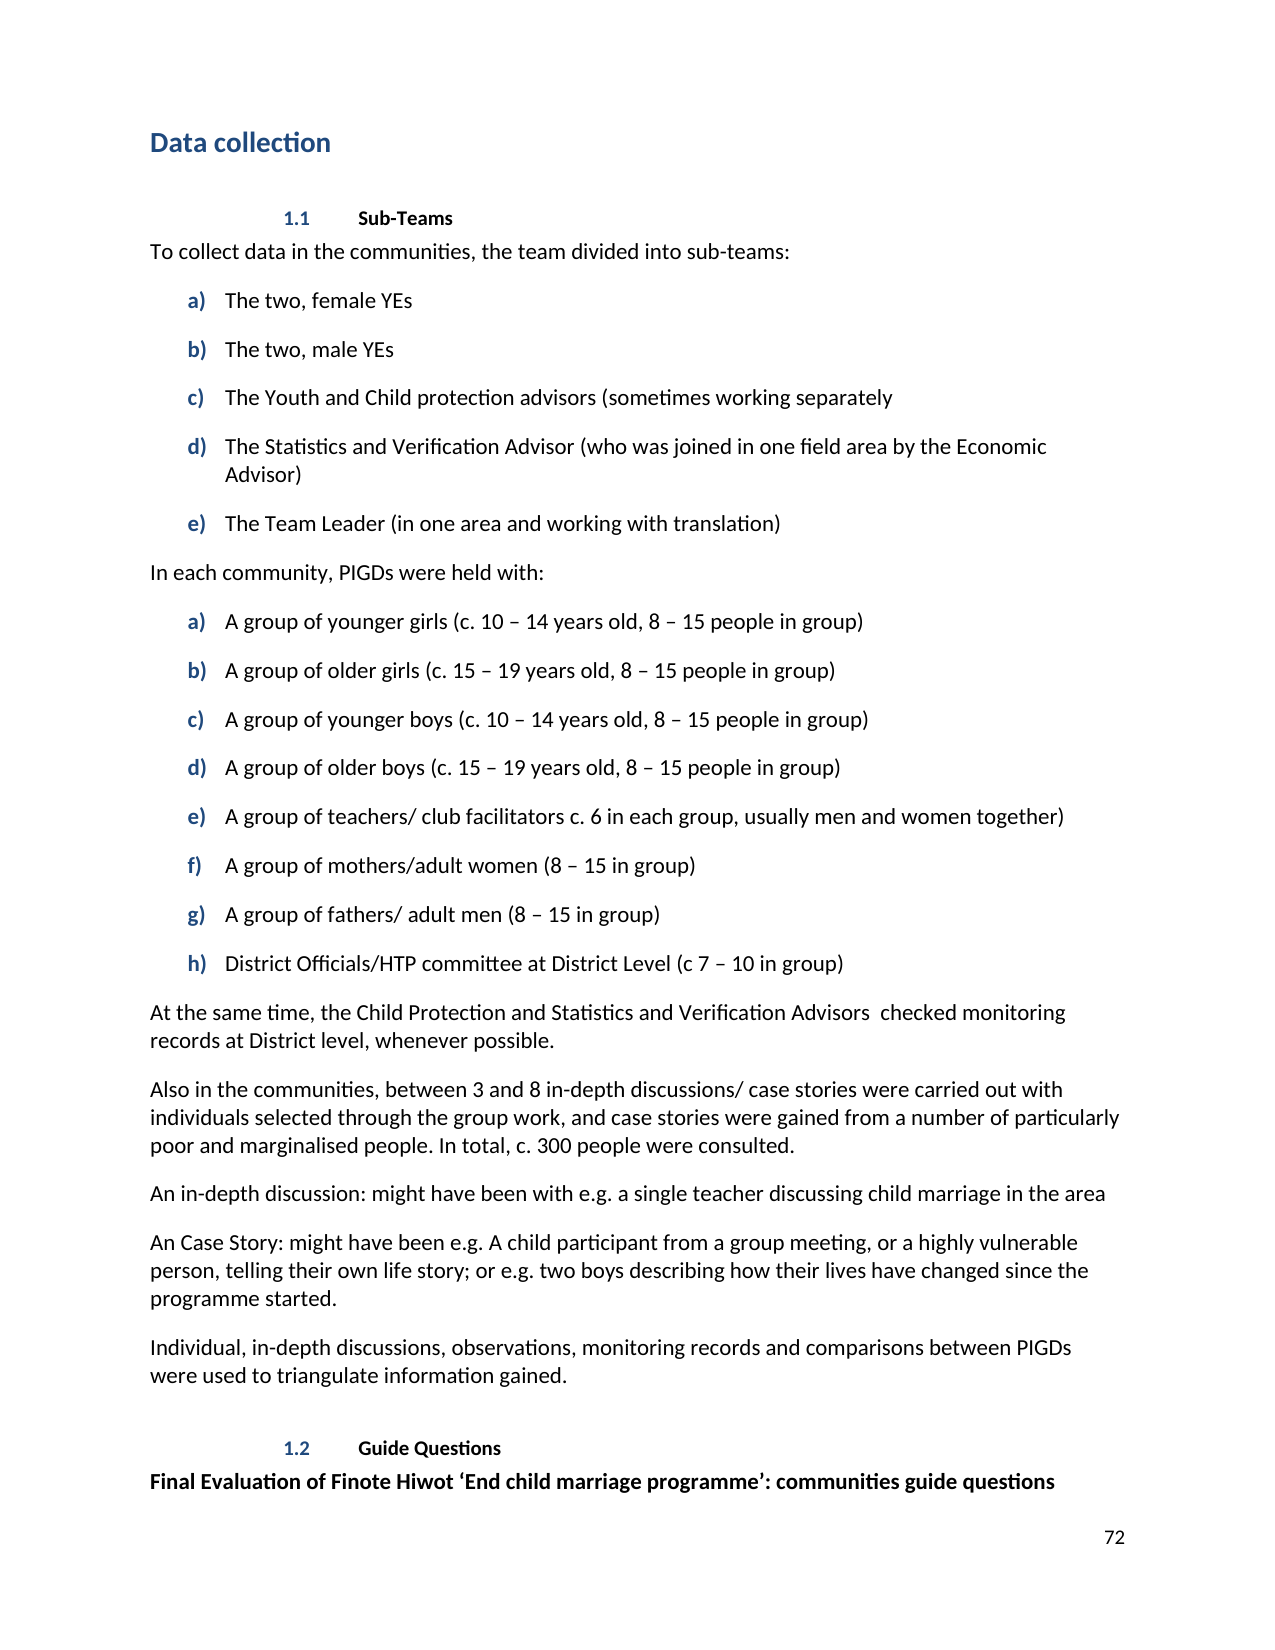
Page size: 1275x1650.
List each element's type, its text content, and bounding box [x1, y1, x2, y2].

subtitle Guide Questions [283, 1435, 1125, 1461]
text At the same time, the Child Protection and Statistics and Verification Advisors checked monitoring records at District level, whenever possible. [150, 998, 1125, 1054]
text Individual, in-depth discussions, observations, monitoring records and comparisons between PIGDs were used to triangulate information gained. [150, 1333, 1125, 1389]
list The Youth and Child protection advisors (sometimes working separately [187, 383, 1125, 412]
list A group of teachers/ club facilitators c. 6 in each group, usually men and women together) [187, 802, 1125, 830]
list A group of mothers/adult women (8 – 15 in group) [187, 851, 1125, 879]
text Final Evaluation of Finote Hiwot ‘End child marriage programme’: communities guide questions [150, 1467, 1125, 1495]
list District Officials/HTP committee at District Level (c 7 – 10 in group) [187, 949, 1125, 977]
list A group of older girls (c. 15 – 19 years old, 8 – 15 people in group) [187, 656, 1125, 684]
list The Team Leader (in one area and working with translation) [187, 509, 1125, 537]
list The Statistics and Verification Advisor (who was joined in one field area by the Economic Advisor) [187, 432, 1125, 488]
text An in-depth discussion: might have been with e.g. a single teacher discussing child marriage in the area [150, 1179, 1125, 1208]
list A group of older boys (c. 15 – 19 years old, 8 – 15 people in group) [187, 753, 1125, 782]
list The two, female YEs [187, 286, 1125, 314]
text In each community, PIGDs were held with: [150, 558, 1125, 586]
text To collect data in the communities, the team divided into sub-teams: [150, 237, 1125, 265]
list A group of fathers/ adult men (8 – 15 in group) [187, 900, 1125, 928]
text Data collection [150, 124, 1125, 159]
list A group of younger boys (c. 10 – 14 years old, 8 – 15 people in group) [187, 705, 1125, 733]
text Also in the communities, between 3 and 8 in-depth discussions/ case stories were carried out with individuals selected through the group work, and case stories were gained from a number of particularly poor and marginalised people. In total, c. 300 people were consulted. [150, 1075, 1125, 1159]
list A group of younger girls (c. 10 – 14 years old, 8 – 15 people in group) [187, 607, 1125, 635]
list The two, male YEs [187, 335, 1125, 363]
text An Case Story: might have been e.g. A child participant from a group meeting, or a highly vulnerable person, telling their own life story; or e.g. two boys describing how their lives have changed since the programme started. [150, 1228, 1125, 1312]
subtitle Sub-Teams [283, 205, 1125, 231]
